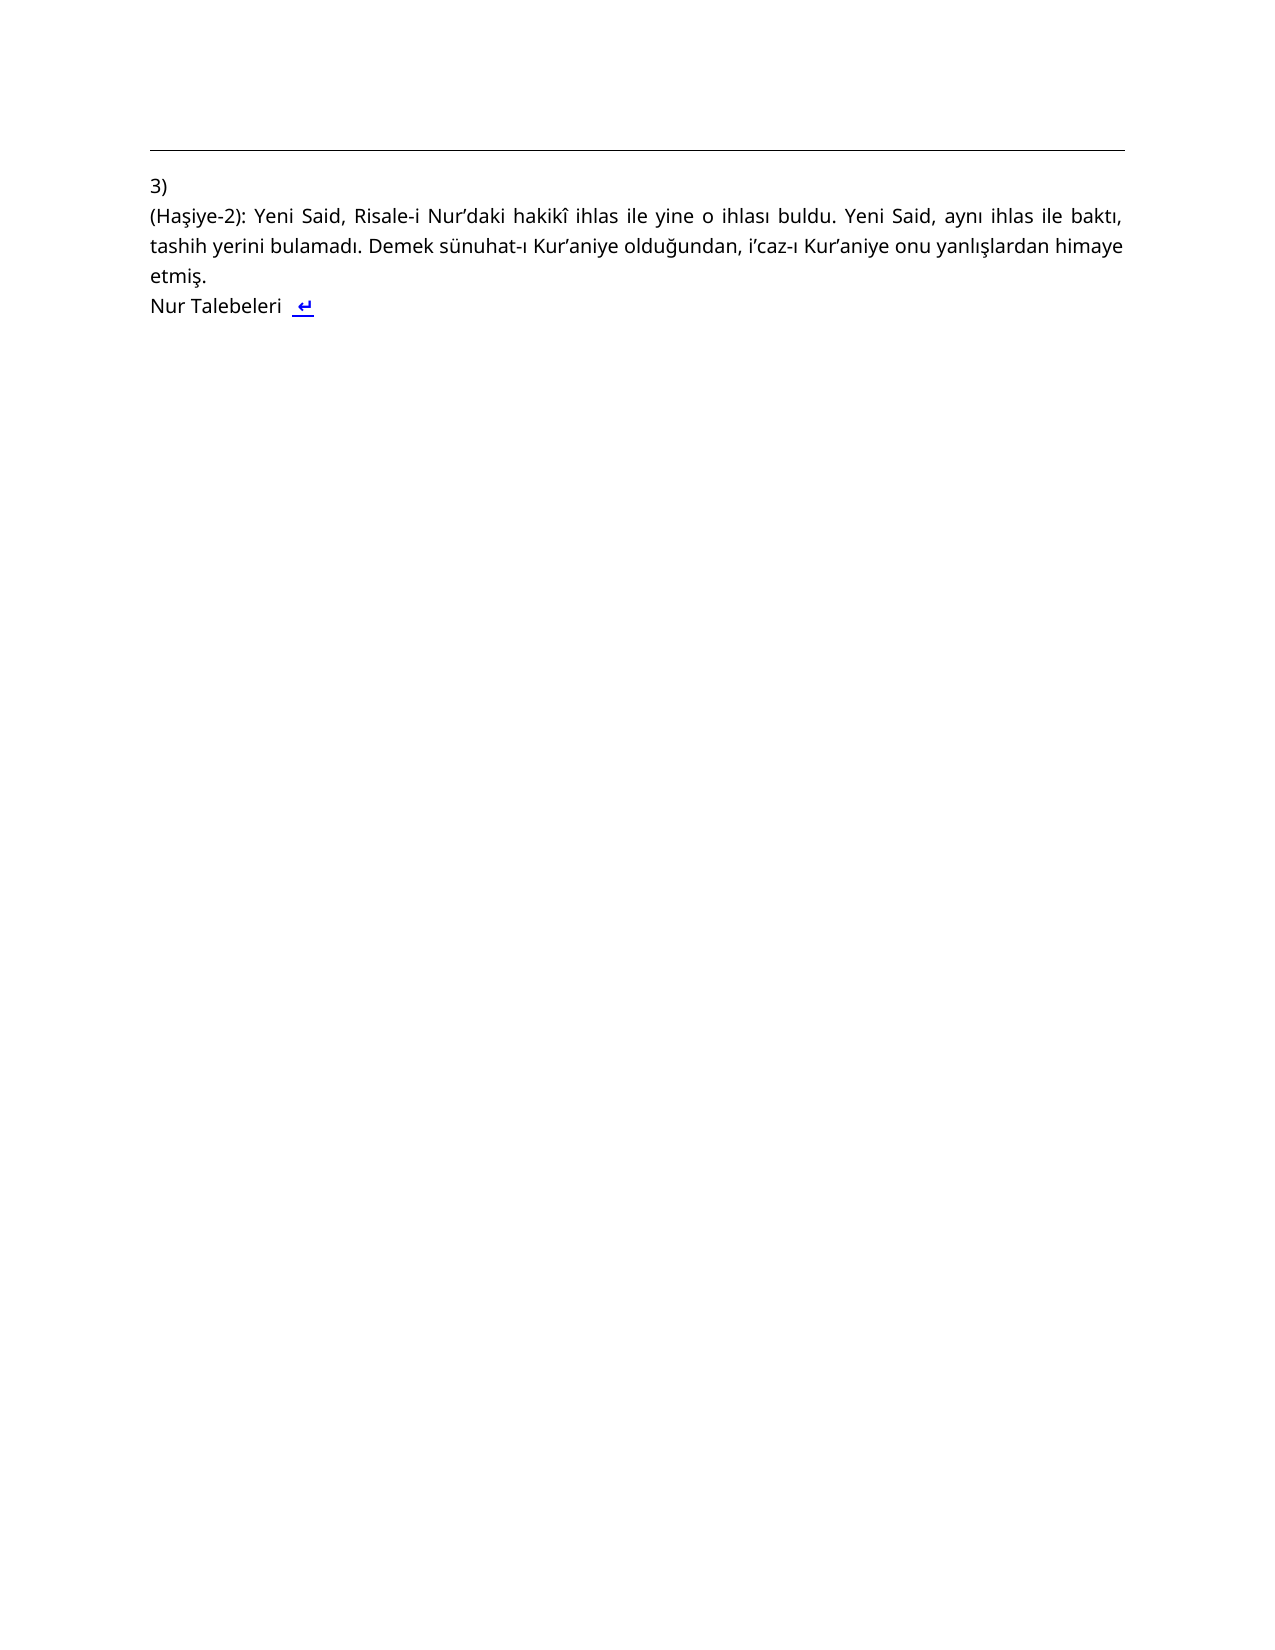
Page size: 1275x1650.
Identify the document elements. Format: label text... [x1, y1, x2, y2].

text Nur Talebeleri ↵ [150, 289, 1125, 319]
text 3) [150, 151, 1125, 199]
text (Haşiye-2): Yeni Said, Risale-i Nur’daki hakikî ihlas ile yine o ihlası buldu. Yeni Said, aynı ihlas ile baktı, tashih yerini bulamadı. Demek sünuhat-ı Kur’aniye olduğundan, i’caz-ı Kur’aniye onu yanlışlardan himaye etmiş. [150, 199, 1125, 289]
